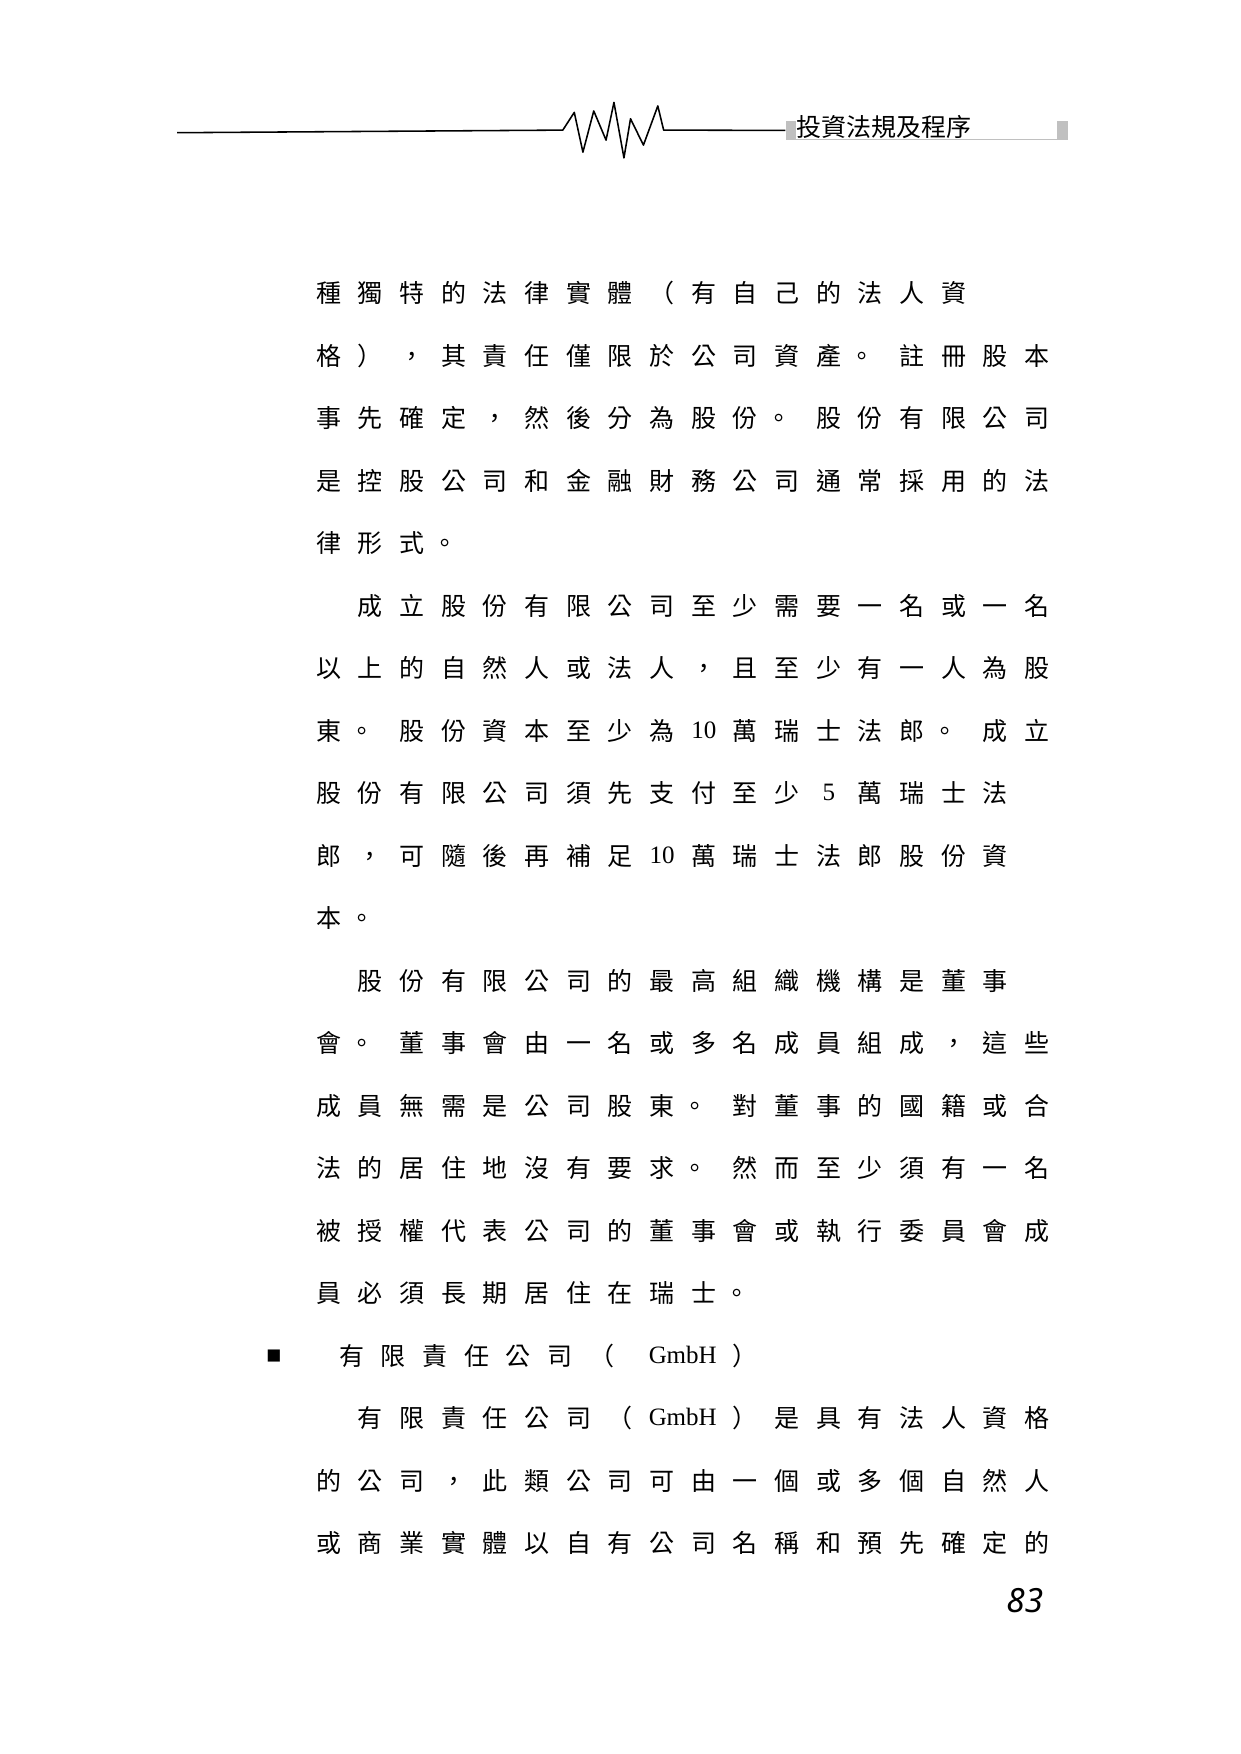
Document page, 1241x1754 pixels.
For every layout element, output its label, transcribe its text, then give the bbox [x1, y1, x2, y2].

text 種獨特的法律實體（有自己的法人資格），其責任僅限於公司資產。註冊股本事先確定，然後分為股份。股份有限公司是控股公司和金融財務公司通常採用的法律形式。 [281, 250, 1058, 563]
text 股份有限公司的最高組織機構是董事會。董事會由一名或多名成員組成，這些成員無需是公司股東。對董事的國籍或合法的居住地沒有要求。然而至少須有一名被授權代表公司的董事會或執行委員會成員必須長期居住在瑞士。 [281, 938, 1058, 1313]
text ■ 有限責任公司（GmbH） [233, 1313, 1058, 1375]
text 成立股份有限公司至少需要一名或一名以上的自然人或法人，且至少有一人為股東。股份資本至少為10萬瑞士法郎。成立股份有限公司須先支付至少5萬瑞士法郎，可隨後再補足10萬瑞士法郎股份資本。 [281, 563, 1058, 938]
text 有限責任公司（GmbH）是具有法人資格的公司，此類公司可由一個或多個自然人或商業實體以自有公司名稱和預先確定的 [281, 1375, 1058, 1563]
